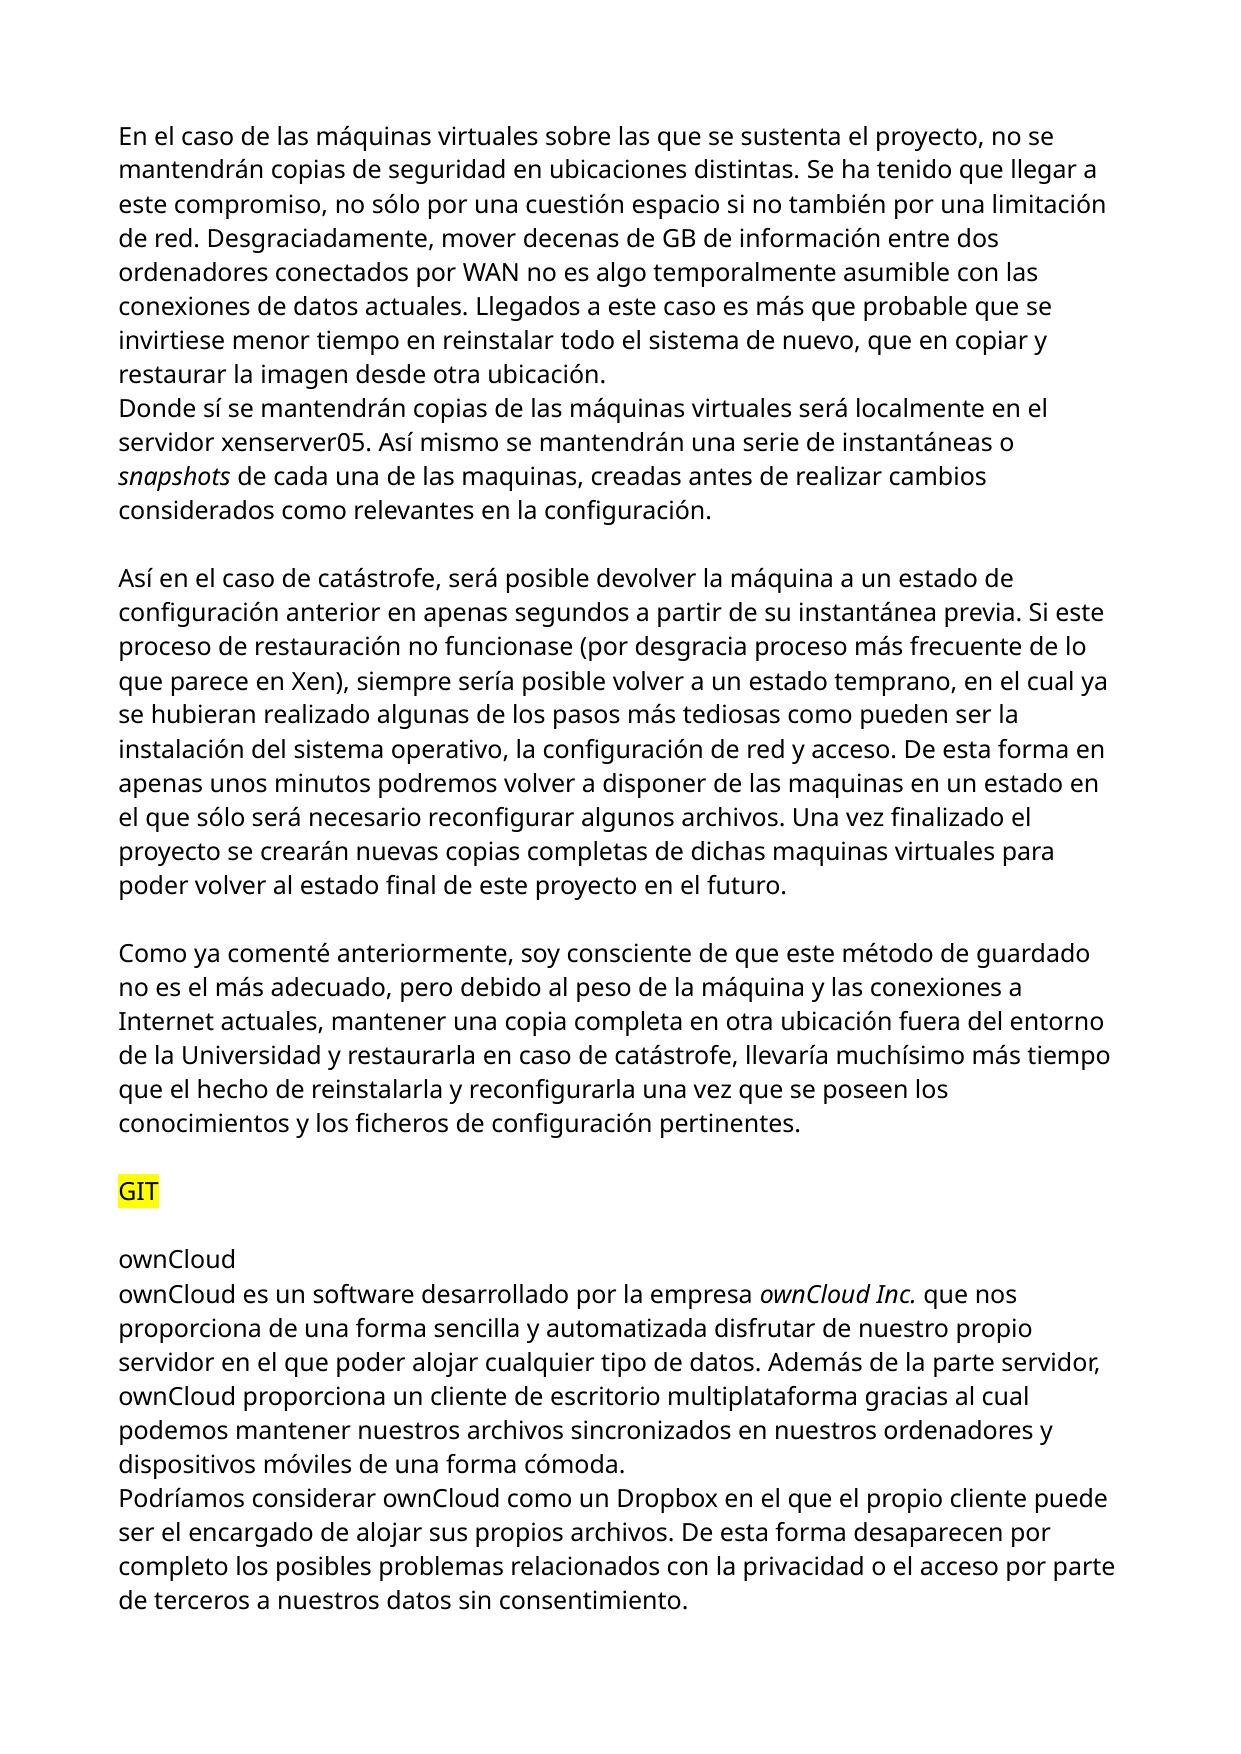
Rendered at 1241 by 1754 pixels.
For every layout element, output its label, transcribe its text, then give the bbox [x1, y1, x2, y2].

text Así en el caso de catástrofe, será posible devolver la máquina a un estado de configuración anterior en apenas segundos a partir de su instantánea previa. Si este proceso de restauración no funcionase (por desgracia proceso más frecuente de lo que parece en Xen), siempre sería posible volver a un estado temprano, en el cual ya se hubieran realizado algunas de los pasos más tediosas como pueden ser la instalación del sistema operativo, la configuración de red y acceso. De esta forma en apenas unos minutos podremos volver a disponer de las maquinas en un estado en el que sólo será necesario reconfigurar algunos archivos. Una vez finalizado el proyecto se crearán nuevas copias completas de dichas maquinas virtuales para poder volver al estado final de este proyecto en el futuro. [118, 561, 1122, 902]
text ownCloud [118, 1242, 1122, 1276]
text Como ya comenté anteriormente, soy consciente de que este método de guardado no es el más adecuado, pero debido al peso de la máquina y las conexiones a Internet actuales, mantener una copia completa en otra ubicación fuera del entorno de la Universidad y restaurarla en caso de catástrofe, llevaría muchísimo más tiempo que el hecho de reinstalarla y reconfigurarla una vez que se poseen los conocimientos y los ficheros de configuración pertinentes. [118, 936, 1122, 1140]
text ownCloud es un software desarrollado por la empresa ownCloud Inc. que nos proporciona de una forma sencilla y automatizada disfrutar de nuestro propio servidor en el que poder alojar cualquier tipo de datos. Además de la parte servidor, ownCloud proporciona un cliente de escritorio multiplataforma gracias al cual podemos mantener nuestros archivos sincronizados en nuestros ordenadores y dispositivos móviles de una forma cómoda. [118, 1276, 1122, 1481]
text En el caso de las máquinas virtuales sobre las que se sustenta el proyecto, no se mantendrán copias de seguridad en ubicaciones distintas. Se ha tenido que llegar a este compromiso, no sólo por una cuestión espacio si no también por una limitación de red. Desgraciadamente, mover decenas de GB de información entre dos ordenadores conectados por WAN no es algo temporalmente asumible con las conexiones de datos actuales. Llegados a este caso es más que probable que se invirtiese menor tiempo en reinstalar todo el sistema de nuevo, que en copiar y restaurar la imagen desde otra ubicación. [118, 118, 1122, 391]
text Podríamos considerar ownCloud como un Dropbox en el que el propio cliente puede ser el encargado de alojar sus propios archivos. De esta forma desaparecen por completo los posibles problemas relacionados con la privacidad o el acceso por parte de terceros a nuestros datos sin consentimiento. [118, 1481, 1122, 1617]
text Donde sí se mantendrán copias de las máquinas virtuales será localmente en el servidor xenserver05. Así mismo se mantendrán una serie de instantáneas o snapshots de cada una de las maquinas, creadas antes de realizar cambios considerados como relevantes en la configuración. [118, 391, 1122, 527]
text GIT [118, 1174, 1122, 1208]
